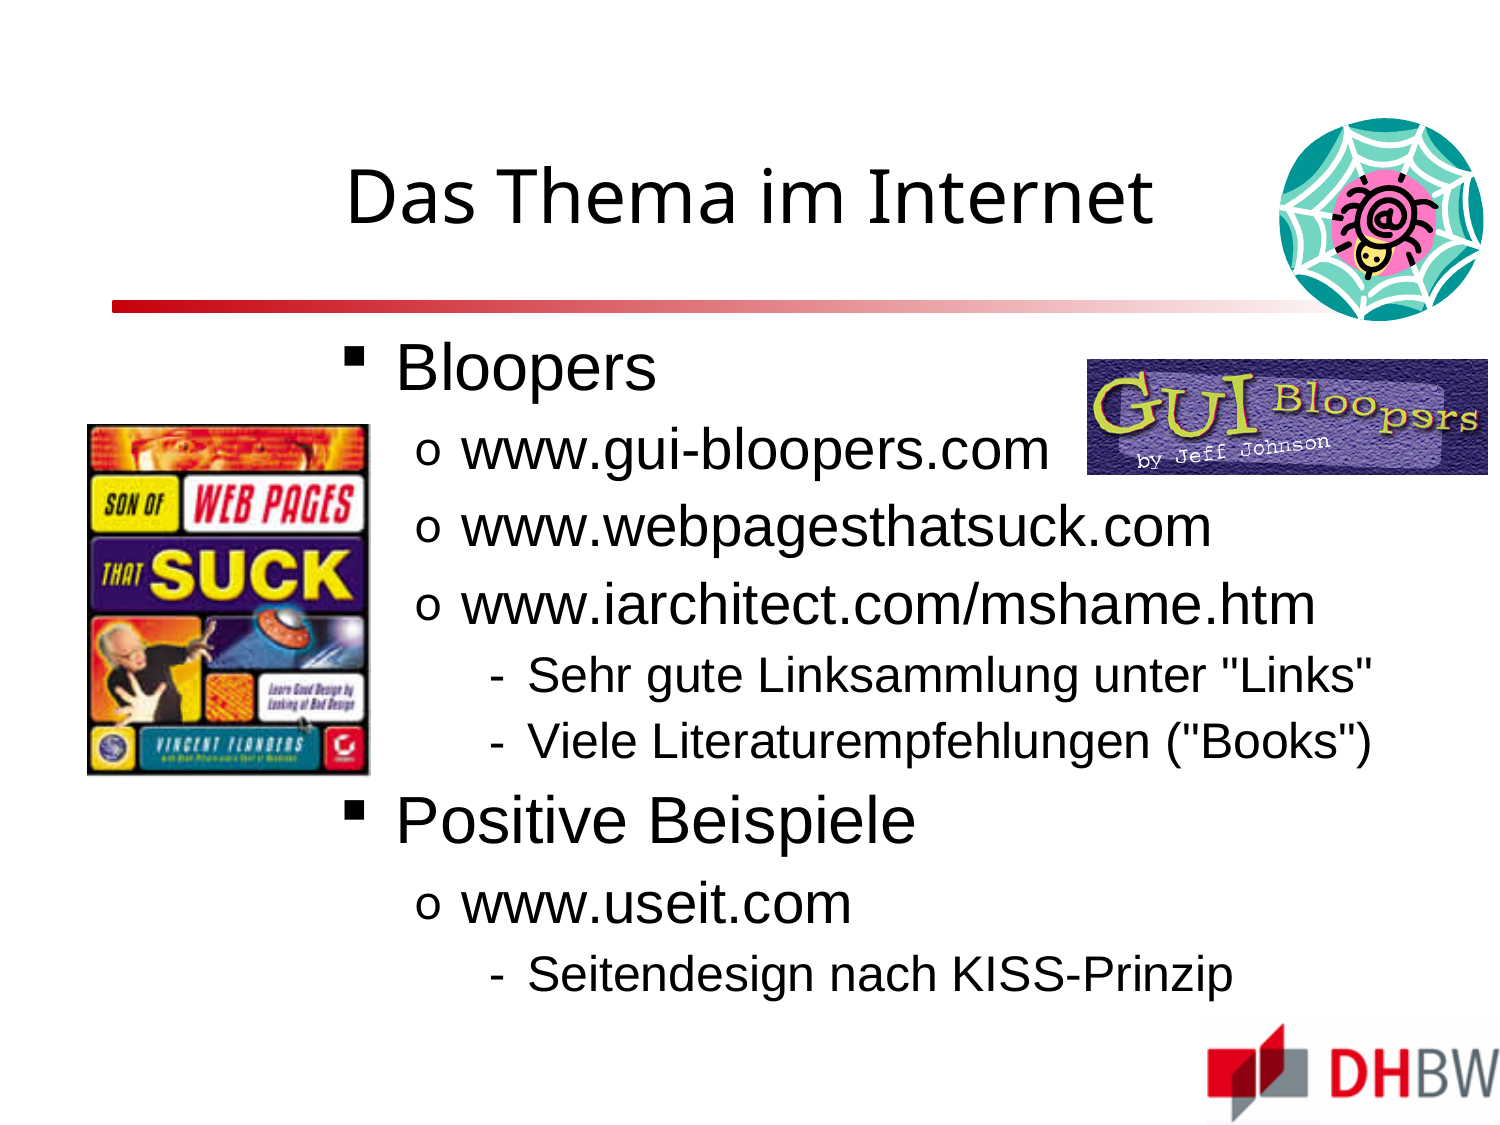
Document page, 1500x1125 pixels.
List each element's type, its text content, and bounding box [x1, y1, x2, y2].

picture [1275, 114, 1488, 325]
list Bloopers www.gui-bloopers.com www.webpagesthatsuck.com www.iarchitect.com/mshame.htm Sehr gute Linksammlung unter "Links" Viele Literaturempfehlungen ("Books") Positive Beispiele www.useit.com Seitendesign nach KISS-Prinzip [324, 324, 1500, 1051]
picture [87, 424, 371, 778]
picture [1206, 1051, 1500, 1125]
picture [1087, 359, 1488, 475]
title Das Thema im Internet [112, 99, 1388, 288]
